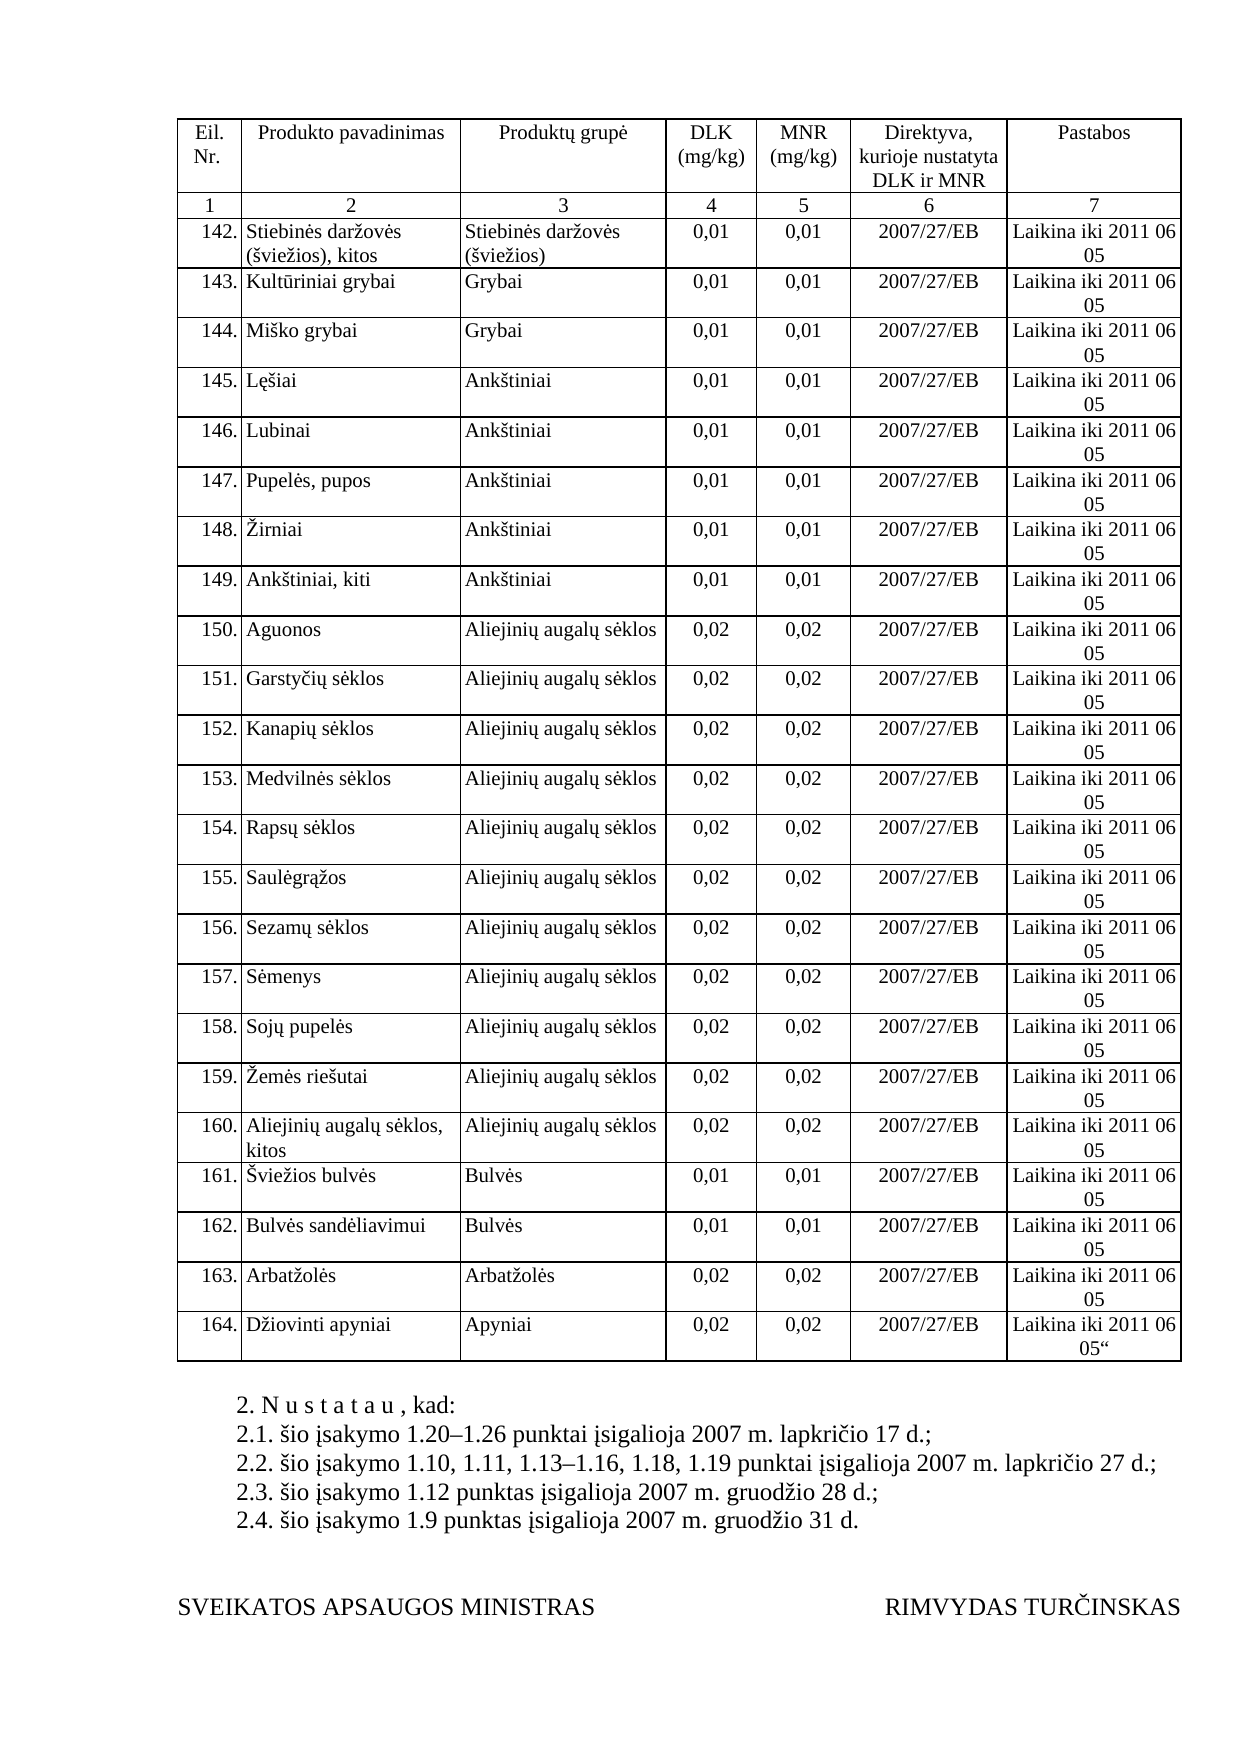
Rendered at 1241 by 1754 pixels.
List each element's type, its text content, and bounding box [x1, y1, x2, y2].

table_cell Aliejinių augalų sėklos [461, 766, 665, 814]
table_cell 159. [178, 1064, 241, 1112]
table_header Produkto pavadinimas [242, 120, 460, 192]
table_cell Lubinai [242, 418, 460, 466]
table_cell Arbatžolės [461, 1263, 665, 1311]
table_header Produktų grupė [461, 120, 665, 192]
table_cell 163. [178, 1263, 241, 1311]
table_cell 143. [178, 269, 241, 317]
table_cell 149. [178, 567, 241, 615]
table_cell 2007/27/EB [851, 567, 1006, 615]
text 2.4. šio įsakymo 1.9 punktas įsigalioja 2007 m. gruodžio 31 d. [177, 1506, 1181, 1534]
table_cell 0,02 [667, 915, 756, 963]
table_cell 150. [178, 617, 241, 665]
text 2.3. šio įsakymo 1.12 punktas įsigalioja 2007 m. gruodžio 28 d.; [177, 1477, 1181, 1506]
table_cell Aliejinių augalų sėklos [461, 617, 665, 665]
table_cell Aliejinių augalų sėklos [461, 865, 665, 913]
table_cell Grybai [461, 318, 665, 367]
table_cell Ankštiniai, kiti [242, 567, 460, 615]
table_cell 0,02 [757, 1312, 850, 1360]
table_cell 0,02 [757, 915, 850, 963]
table_cell 2007/27/EB [851, 1213, 1006, 1261]
table_cell 2007/27/EB [851, 965, 1006, 1012]
table_cell 0,02 [757, 965, 850, 1012]
table_cell 0,02 [667, 1064, 756, 1112]
table_cell Sojų pupelės [242, 1014, 460, 1062]
table_cell 0,01 [757, 517, 850, 565]
table_cell 154. [178, 815, 241, 863]
table_cell Arbatžolės [242, 1263, 460, 1311]
table_cell Apyniai [461, 1312, 665, 1360]
table_cell 0,01 [667, 567, 756, 615]
table_cell 144. [178, 318, 241, 367]
table_cell Kultūriniai grybai [242, 269, 460, 317]
table_cell Miško grybai [242, 318, 460, 367]
table_cell Aliejinių augalų sėklos [461, 1113, 665, 1162]
text 2. Nustatau, kad: [177, 1391, 1181, 1419]
table_cell 2007/27/EB [851, 865, 1006, 913]
table_cell 2 [456, 193, 460, 217]
table_cell 2007/27/EB [851, 766, 1006, 814]
table_cell Lęšiai [242, 368, 460, 416]
table_cell 0,02 [757, 865, 850, 913]
table_cell 146. [178, 418, 241, 466]
table_cell 0,01 [757, 1163, 850, 1211]
table_cell 0,01 [667, 468, 756, 516]
table_cell 0,01 [757, 219, 850, 267]
table_cell Kanapių sėklos [242, 716, 460, 764]
table_cell 0,01 [667, 418, 756, 466]
table_cell 158. [178, 1014, 241, 1062]
table_cell 0,02 [667, 617, 756, 665]
table_cell Ankštiniai [461, 368, 665, 416]
table_cell Sėmenys [242, 965, 460, 1012]
table_cell Medvilnės sėklos [242, 766, 460, 814]
table_cell Ankštiniai [461, 468, 665, 516]
table_cell 0,01 [667, 269, 756, 317]
table_cell Aguonos [242, 617, 460, 665]
table_cell 147. [178, 468, 241, 516]
table_cell 151. [178, 666, 241, 714]
table_cell 0,02 [667, 1312, 756, 1360]
table_cell 2007/27/EB [851, 468, 1006, 516]
table_cell 0,02 [667, 1014, 756, 1062]
table_cell 0,01 [667, 1163, 756, 1211]
table_cell Bulvės [461, 1213, 665, 1261]
text SVEIKATOS APSAUGOS MINISTRAS RIMVYDAS TURČINSKAS [177, 1592, 1181, 1621]
table_cell Bulvės sandėliavimui [242, 1213, 460, 1261]
table_cell 0,01 [667, 318, 756, 367]
table_cell 0,01 [667, 219, 756, 267]
table_cell 2007/27/EB [851, 1014, 1006, 1062]
table_cell 2007/27/EB [851, 1113, 1006, 1162]
table_cell Aliejinių augalų sėklos [461, 1014, 665, 1062]
table_cell 0,02 [757, 1113, 850, 1162]
table_cell Bulvės [461, 1163, 665, 1211]
table_cell 157. [178, 965, 241, 1012]
table_cell 142. [178, 219, 241, 267]
table_cell 0,02 [667, 815, 756, 863]
table_cell 148. [178, 517, 241, 565]
table_header MNR (mg/kg) [757, 120, 850, 192]
table_cell 160. [178, 1113, 241, 1162]
table_cell 2007/27/EB [851, 815, 1006, 863]
table_cell Rapsų sėklos [242, 815, 460, 863]
table_cell 145. [178, 368, 241, 416]
table_cell 2007/27/EB [851, 915, 1006, 963]
table_cell 0,01 [757, 269, 850, 317]
table_cell 0,02 [757, 617, 850, 665]
table_cell 0,01 [667, 517, 756, 565]
table_cell 156. [178, 915, 241, 963]
table_cell Saulėgrąžos [242, 865, 460, 913]
table_cell Džiovinti apyniai [242, 1312, 460, 1360]
table_cell 0,02 [667, 666, 756, 714]
table_cell 0,02 [757, 766, 850, 814]
table_cell Ankštiniai [461, 517, 665, 565]
table_cell Aliejinių augalų sėklos [461, 716, 665, 764]
table_cell 2007/27/EB [851, 318, 1006, 367]
table_cell Aliejinių augalų sėklos [461, 1064, 665, 1112]
table_cell 4 [752, 193, 756, 217]
table_cell 155. [178, 865, 241, 913]
table_cell 0,02 [667, 1263, 756, 1311]
table_cell 0,02 [757, 1064, 850, 1112]
table_cell 0,02 [667, 1113, 756, 1162]
table_cell 152. [178, 716, 241, 764]
table_cell Žemės riešutai [242, 1064, 460, 1112]
table_cell 0,01 [757, 567, 850, 615]
table_cell 0,01 [757, 468, 850, 516]
table_cell 2007/27/EB [851, 517, 1006, 565]
table_cell 2007/27/EB [851, 617, 1006, 665]
table_cell 2007/27/EB [851, 666, 1006, 714]
table_cell Aliejinių augalų sėklos [461, 915, 665, 963]
table_cell Sezamų sėklos [242, 915, 460, 963]
table_cell Grybai [461, 269, 665, 317]
table_header Eil. Nr. [178, 120, 241, 192]
table_cell 2007/27/EB [851, 1163, 1006, 1211]
table_cell 2007/27/EB [851, 418, 1006, 466]
table_header Pastabos [1008, 120, 1180, 192]
table_cell Aliejinių augalų sėklos [461, 666, 665, 714]
table_cell Garstyčių sėklos [242, 666, 460, 714]
table_cell 0,01 [667, 1213, 756, 1261]
table_cell 2007/27/EB [851, 368, 1006, 416]
table_cell 2007/27/EB [851, 1312, 1006, 1360]
table_cell 1 [237, 193, 241, 217]
table_cell 0,02 [667, 716, 756, 764]
table_cell 0,02 [757, 666, 850, 714]
table_cell 0,02 [667, 965, 756, 1012]
table_cell 0,02 [757, 815, 850, 863]
table_cell Žirniai [242, 517, 460, 565]
table_cell 0,01 [757, 318, 850, 367]
table_cell 0,02 [757, 1014, 850, 1062]
table_cell Pupelės, pupos [242, 468, 460, 516]
table_cell 0,01 [757, 418, 850, 466]
table_cell 0,02 [667, 865, 756, 913]
table_cell 2007/27/EB [851, 716, 1006, 764]
table_cell 2007/27/EB [851, 1263, 1006, 1311]
table_cell 164. [178, 1312, 241, 1360]
table_cell Ankštiniai [461, 567, 665, 615]
table_cell 0,02 [757, 1263, 850, 1311]
text 2.1. šio įsakymo 1.20–1.26 punktai įsigalioja 2007 m. lapkričio 17 d.; [177, 1419, 1181, 1448]
text 2.2. šio įsakymo 1.10, 1.11, 1.13–1.16, 1.18, 1.19 punktai įsigalioja 2007 m. lapkričio 27 d.; [177, 1448, 1181, 1477]
table_cell 161. [178, 1163, 241, 1211]
table_cell 162. [178, 1213, 241, 1261]
table_cell 2007/27/EB [851, 269, 1006, 317]
table_cell 5 [757, 193, 761, 217]
table_cell 0,02 [757, 716, 850, 764]
table_cell 0,01 [667, 368, 756, 416]
table_cell 0,02 [667, 766, 756, 814]
table_cell Aliejinių augalų sėklos [461, 815, 665, 863]
table_cell Šviežios bulvės [242, 1163, 460, 1211]
table_cell 0,01 [757, 368, 850, 416]
table_cell 2007/27/EB [851, 219, 1006, 267]
table_cell 2007/27/EB [851, 1064, 1006, 1112]
table_cell Aliejinių augalų sėklos [461, 965, 665, 1012]
table_cell 153. [178, 766, 241, 814]
table_cell 5 [846, 193, 850, 217]
table_cell 2 [242, 193, 246, 217]
table_cell 0,01 [757, 1213, 850, 1261]
table_header DLK (mg/kg) [667, 120, 756, 192]
table_cell Ankštiniai [461, 418, 665, 466]
